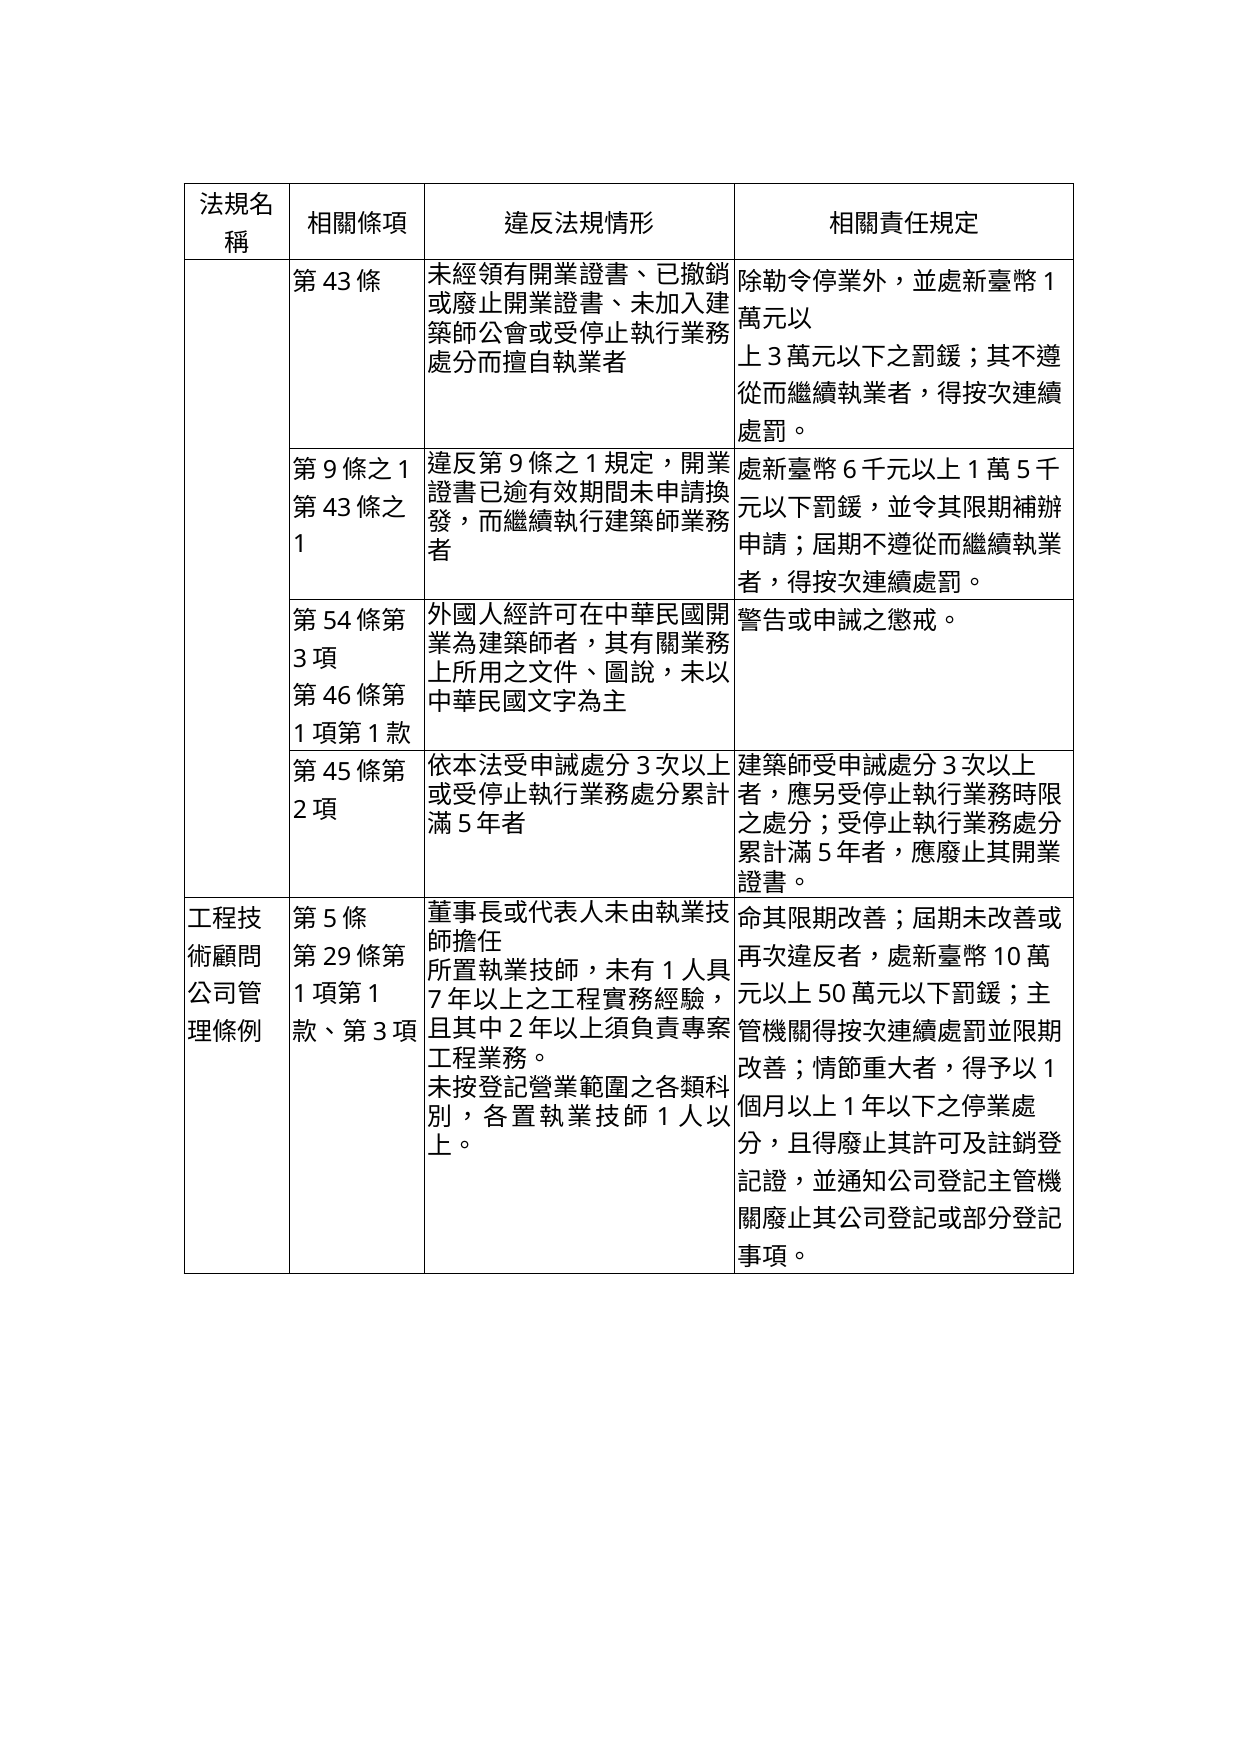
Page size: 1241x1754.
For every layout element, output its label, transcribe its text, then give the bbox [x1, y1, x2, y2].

table_header 違反法規情形 [425, 184, 734, 259]
table_header 相關條項 [290, 184, 424, 259]
table_cell 除勒令停業外，並處新臺幣1萬元以 上3萬元以下之罰鍰；其不遵從而繼續執業者，得按次連續處罰。 [735, 260, 1073, 448]
table_header 法規名稱 [185, 184, 289, 259]
table_cell 處新臺幣6千元以上1萬5千元以下罰鍰，並令其限期補辦申請；屆期不遵從而繼續執業者，得按次連續處罰。 [735, 449, 1073, 599]
table_cell 違反第9條之1規定，開業證書已逾有效期間未申請換發，而繼續執行建築師業務者 [425, 449, 734, 599]
table_cell 建築師受申誡處分3次以上者，應另受停止執行業務時限之處分；受停止執行業務處分累計滿5年者，應廢止其開業證書。 [735, 751, 1073, 897]
table_cell [185, 260, 289, 897]
table_cell 工程技術顧問公司管理條例 [185, 898, 289, 1273]
table_cell 董事長或代表人未由執業技師擔任 所置執業技師，未有1人具7年以上之工程實務經驗，且其中2年以上須負責專案工程業務。 未按登記營業範圍之各類科別，各置執業技師1人以上。 [425, 898, 734, 1273]
table_cell 第45條第2項 [290, 751, 424, 897]
table_cell 依本法受申誡處分3次以上或受停止執行業務處分累計滿5年者 [425, 751, 734, 897]
table_header 相關責任規定 [735, 184, 1073, 259]
table_cell 未經領有開業證書、已撤銷或廢止開業證書、未加入建築師公會或受停止執行業務處分而擅自執業者 [425, 260, 734, 448]
table_cell 命其限期改善；屆期未改善或再次違反者，處新臺幣10萬元以上50萬元以下罰鍰；主管機關得按次連續處罰並限期改善；情節重大者，得予以1個月以上1年以下之停業處分，且得廢止其許可及註銷登記證，並通知公司登記主管機關廢止其公司登記或部分登記事項。 [735, 898, 1073, 1273]
table_cell 第5條 第29條第1項第1款、第3項 [290, 898, 424, 1273]
table_cell 第43條 [290, 260, 424, 448]
table_cell 外國人經許可在中華民國開業為建築師者，其有關業務上所用之文件、圖說，未以中華民國文字為主 [425, 600, 734, 750]
table_cell 第9條之1 第43條之1 [290, 449, 424, 599]
table_cell 第54條第3項 第46條第1項第1款 [290, 600, 424, 750]
table_cell 警告或申誡之懲戒。 [735, 600, 1073, 750]
